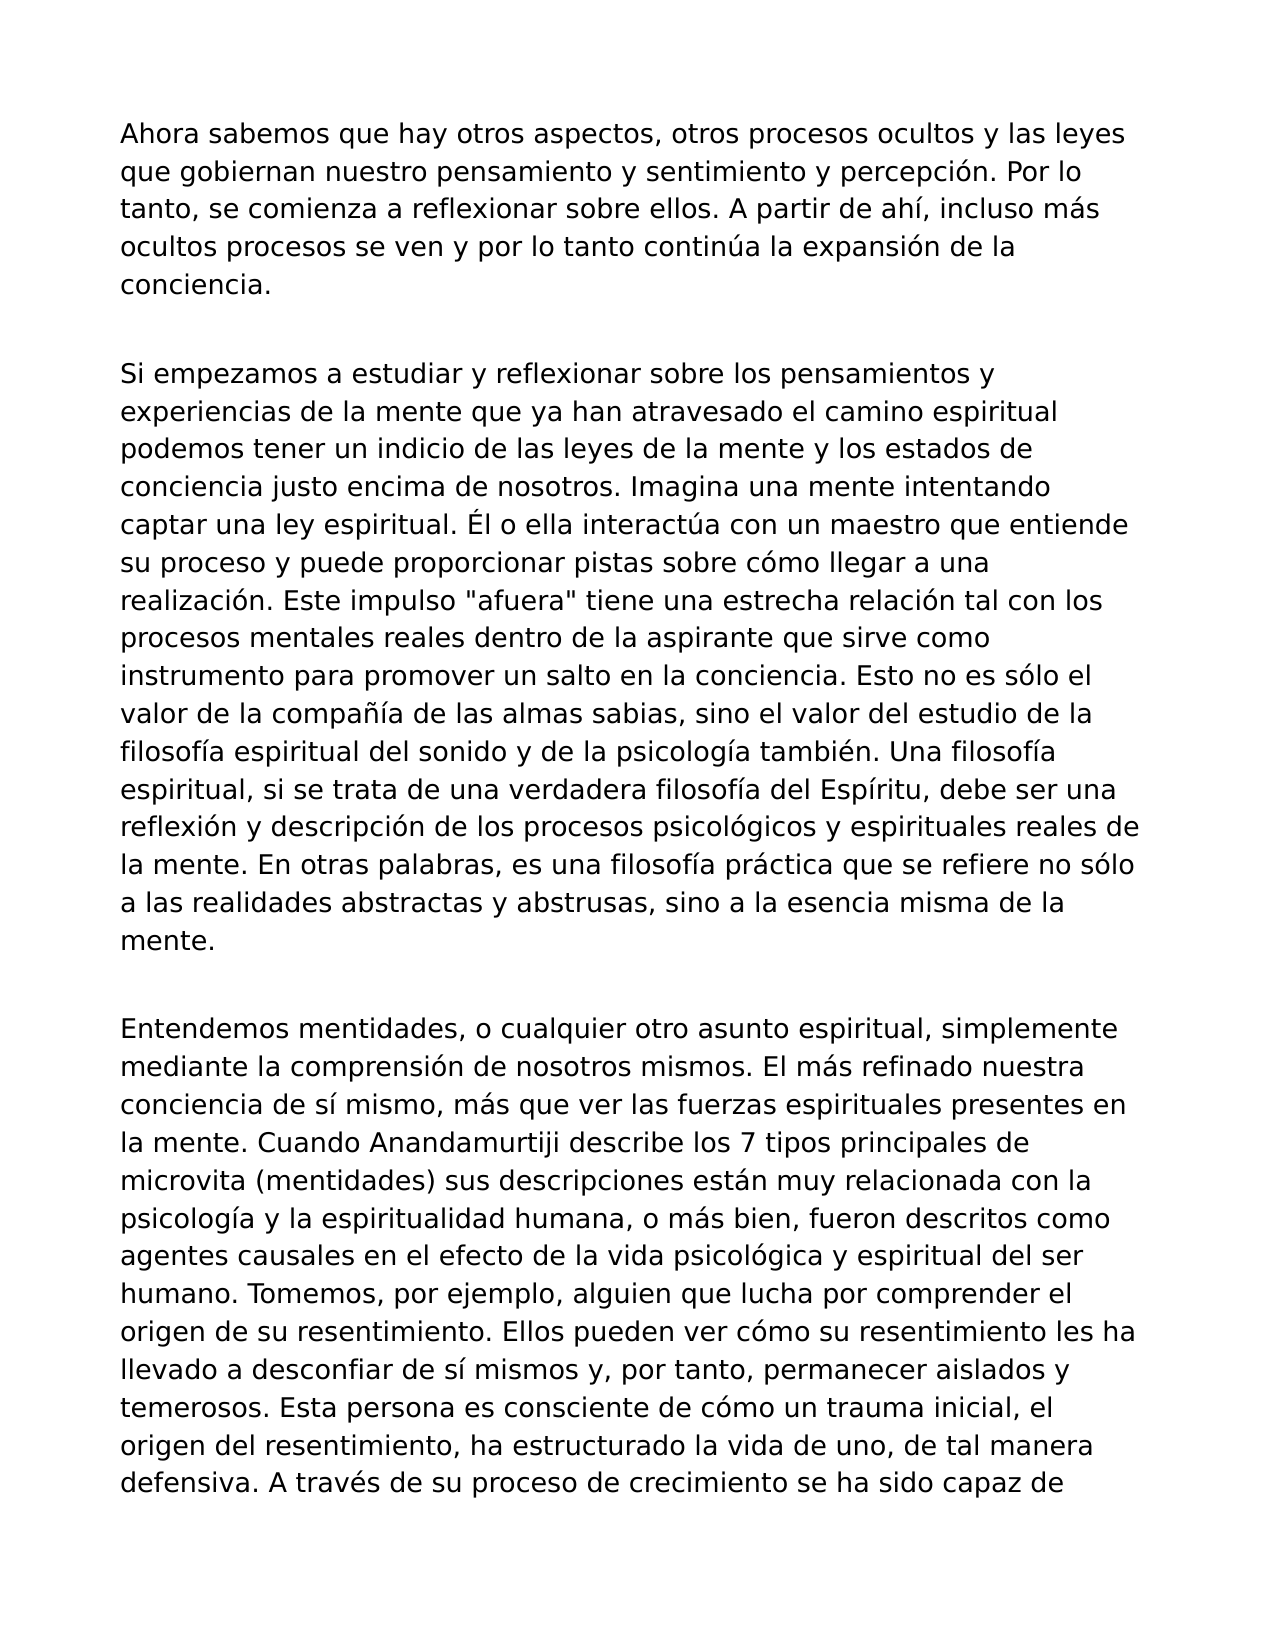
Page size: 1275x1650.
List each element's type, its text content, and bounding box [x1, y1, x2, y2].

text Ahora sabemos que hay otros aspectos, otros procesos ocultos y las leyes que gobiernan nuestro pensamiento y sentimiento y percepción. Por lo tanto, se comienza a reflexionar sobre ellos. A partir de ahí, incluso más ocultos procesos se ven y por lo tanto continúa la expansión de la conciencia. [120, 118, 1141, 301]
text Entendemos mentidades, o cualquier otro asunto espiritual, simplemente mediante la comprensión de nosotros mismos. El más refinado nuestra conciencia de sí mismo, más que ver las fuerzas espirituales presentes en la mente. Cuando Anandamurtiji describe los 7 tipos principales de microvita (mentidades) sus descripciones están muy relacionada con la psicología y la espiritualidad humana, o más bien, fueron descritos como agentes causales en el efecto de la vida psicológica y espiritual del ser humano. Tomemos, por ejemplo, alguien que lucha por comprender el origen de su resentimiento. Ellos pueden ver cómo su resentimiento les ha llevado a desconfiar de sí mismos y, por tanto, permanecer aislados y temerosos. Esta persona es consciente de cómo un trauma inicial, el origen del resentimiento, ha estructurado la vida de uno, de tal manera defensiva. A través de su proceso de crecimiento se ha sido capaz de [120, 1014, 1141, 1499]
text Si empezamos a estudiar y reflexionar sobre los pensamientos y experiencias de la mente que ya han atravesado el camino espiritual podemos tener un indicio de las leyes de la mente y los estados de conciencia justo encima de nosotros. Imagina una mente intentando captar una ley espiritual. Él o ella interactúa con un maestro que entiende su proceso y puede proporcionar pistas sobre cómo llegar a una realización. Este impulso "afuera" tiene una estrecha relación tal con los procesos mentales reales dentro de la aspirante que sirve como instrumento para promover un salto en la conciencia. Esto no es sólo el valor de la compañía de las almas sabias, sino el valor del estudio de la filosofía espiritual del sonido y de la psicología también. Una filosofía espiritual, si se trata de una verdadera filosofía del Espíritu, debe ser una reflexión y descripción de los procesos psicológicos y espirituales reales de la mente. En otras palabras, es una filosofía práctica que se refiere no sólo a las realidades abstractas y abstrusas, sino a la esencia misma de la mente. [120, 358, 1141, 957]
